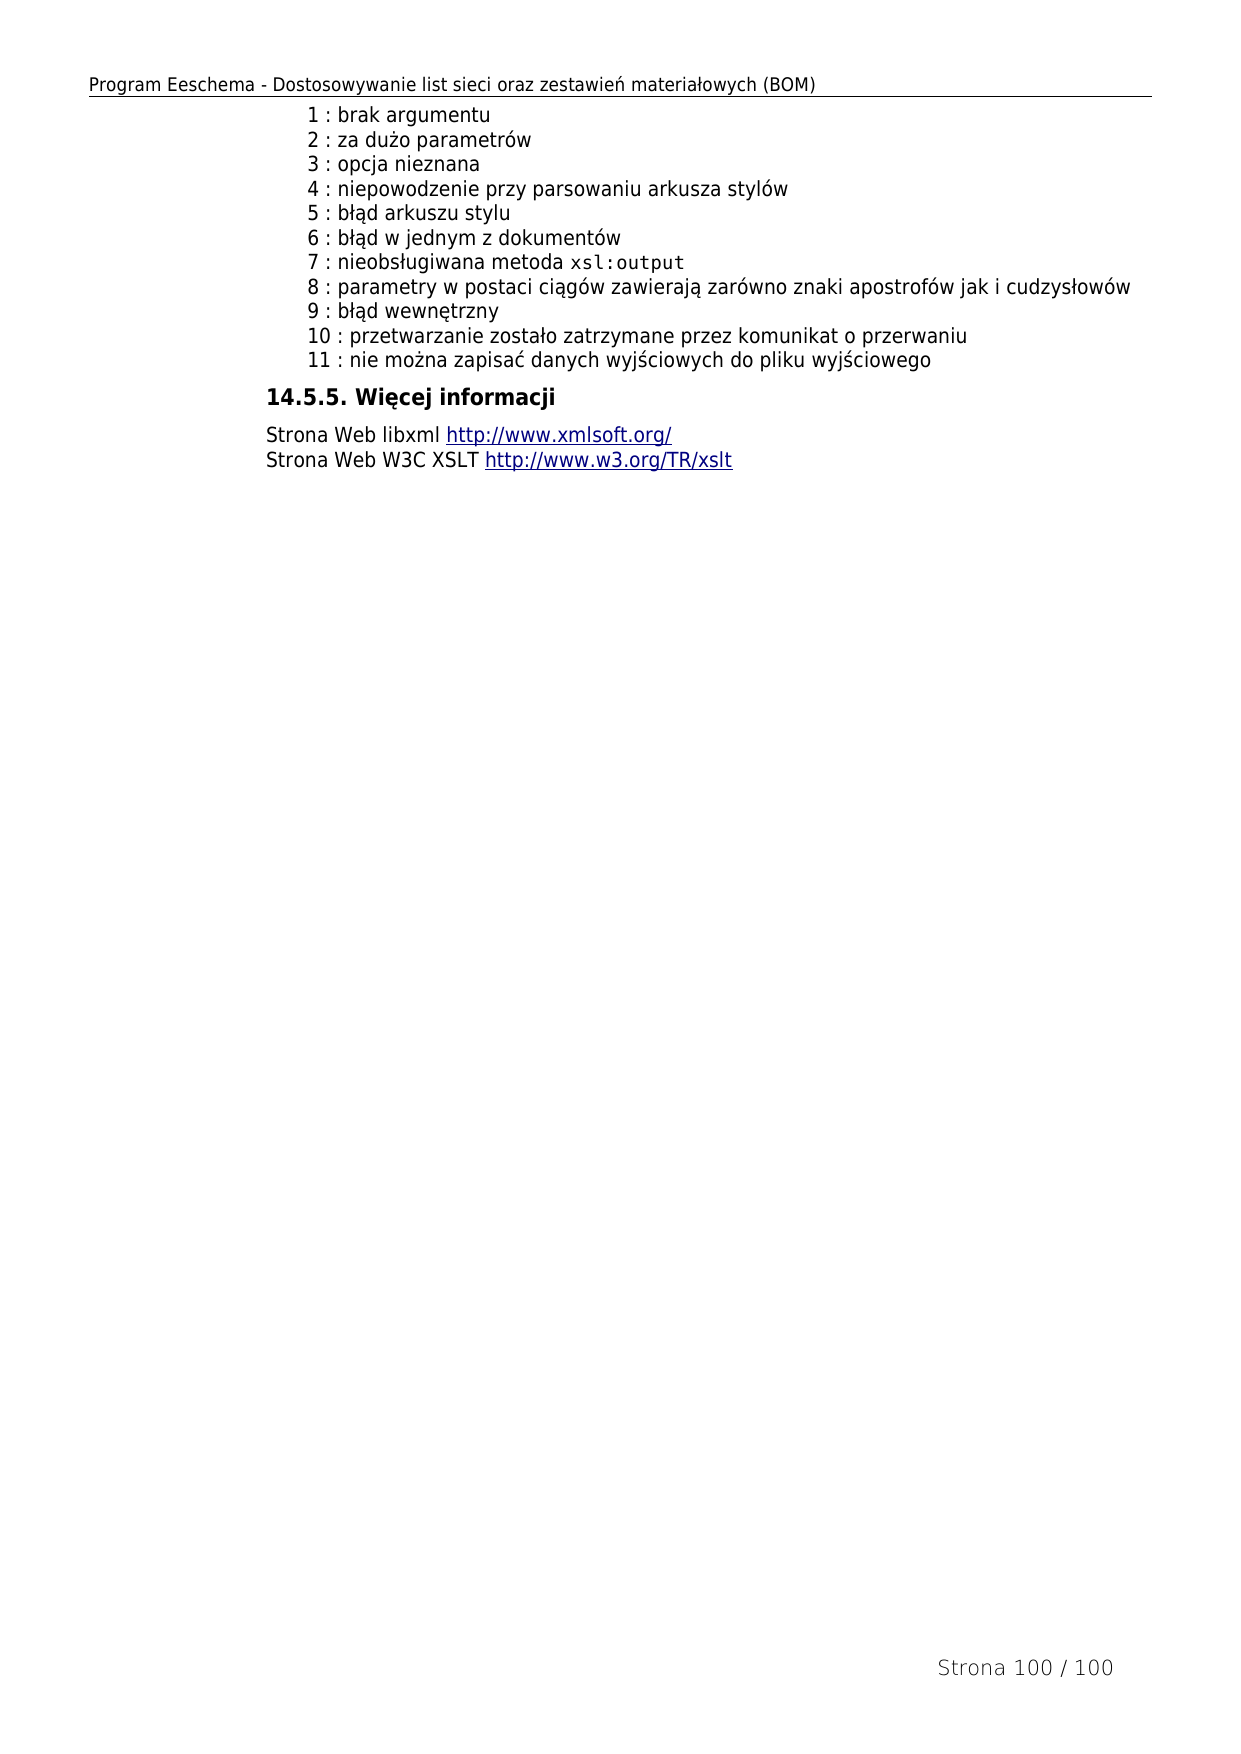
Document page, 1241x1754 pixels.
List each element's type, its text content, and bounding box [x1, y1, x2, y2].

text 5 : błąd arkuszu stylu [307, 201, 1152, 226]
text 7 : nieobsługiwana metoda xsl:output [307, 250, 1152, 275]
text 1 : brak argumentu [307, 103, 1152, 128]
text 2 : za dużo parametrów [307, 128, 1152, 152]
text 8 : parametry w postaci ciągów zawierają zarówno znaki apostrofów jak i cudzysłowów [307, 275, 1152, 299]
subtitle Więcej informacji [266, 384, 1152, 411]
text 3 : opcja nieznana [307, 152, 1152, 177]
text 9 : błąd wewnętrzny [307, 299, 1152, 324]
text Strona Web W3C XSLT http://www.w3.org/TR/xslt [266, 448, 1152, 472]
text 10 : przetwarzanie zostało zatrzymane przez komunikat o przerwaniu [307, 324, 1152, 348]
text Strona Web libxml http://www.xmlsoft.org/ [266, 423, 1152, 448]
text 4 : niepowodzenie przy parsowaniu arkusza stylów [307, 177, 1152, 201]
text 11 : nie można zapisać danych wyjściowych do pliku wyjściowego [307, 348, 1152, 373]
text 6 : błąd w jednym z dokumentów [307, 226, 1152, 250]
